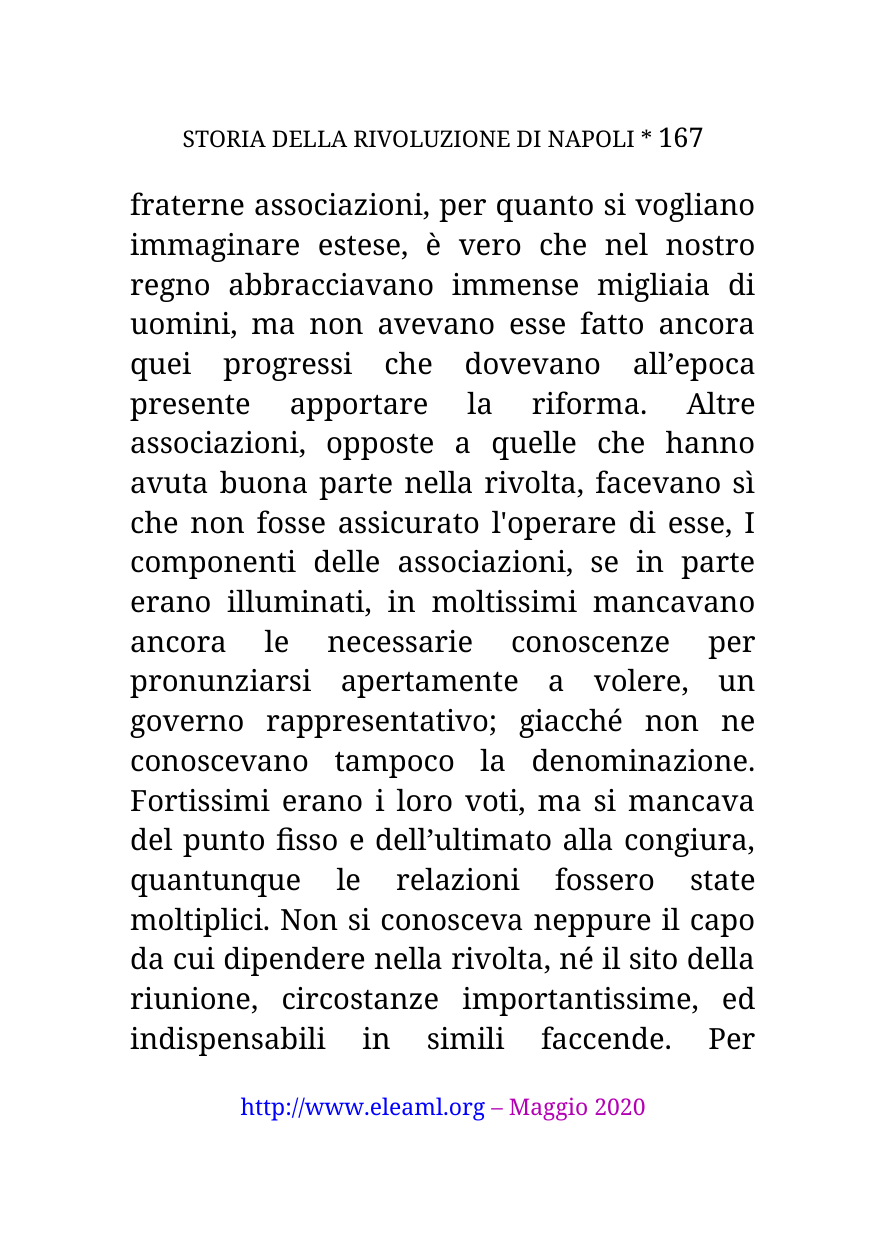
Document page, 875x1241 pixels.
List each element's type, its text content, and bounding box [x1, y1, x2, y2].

text fraterne associazioni, per quanto si vogliano immaginare estese, è vero che nel nostro regno abbracciavano immense migliaia di uomini, ma non avevano esse fatto ancora quei progressi che dovevano all’epoca presente apportare la riforma. Altre associazioni, opposte a quelle che hanno avuta buona parte nella rivolta, facevano sì che non fosse assicurato l'operare di esse, I componenti delle associazioni, se in parte erano illuminati, in moltissimi mancavano ancora le necessarie conoscenze per pronunziarsi apertamente a volere, un governo rappresentativo; giacché non ne conoscevano tampoco la denominazione. Fortissimi erano i loro voti, ma si mancava del punto fisso e dell’ultimato alla congiura, quantunque le relazioni fossero state moltiplici. Non si conosceva neppure il capo da cui dipendere nella rivolta, né il sito della riunione, circostanze importantissime, ed indispensabili in simili faccende. Per [130, 184, 756, 1058]
